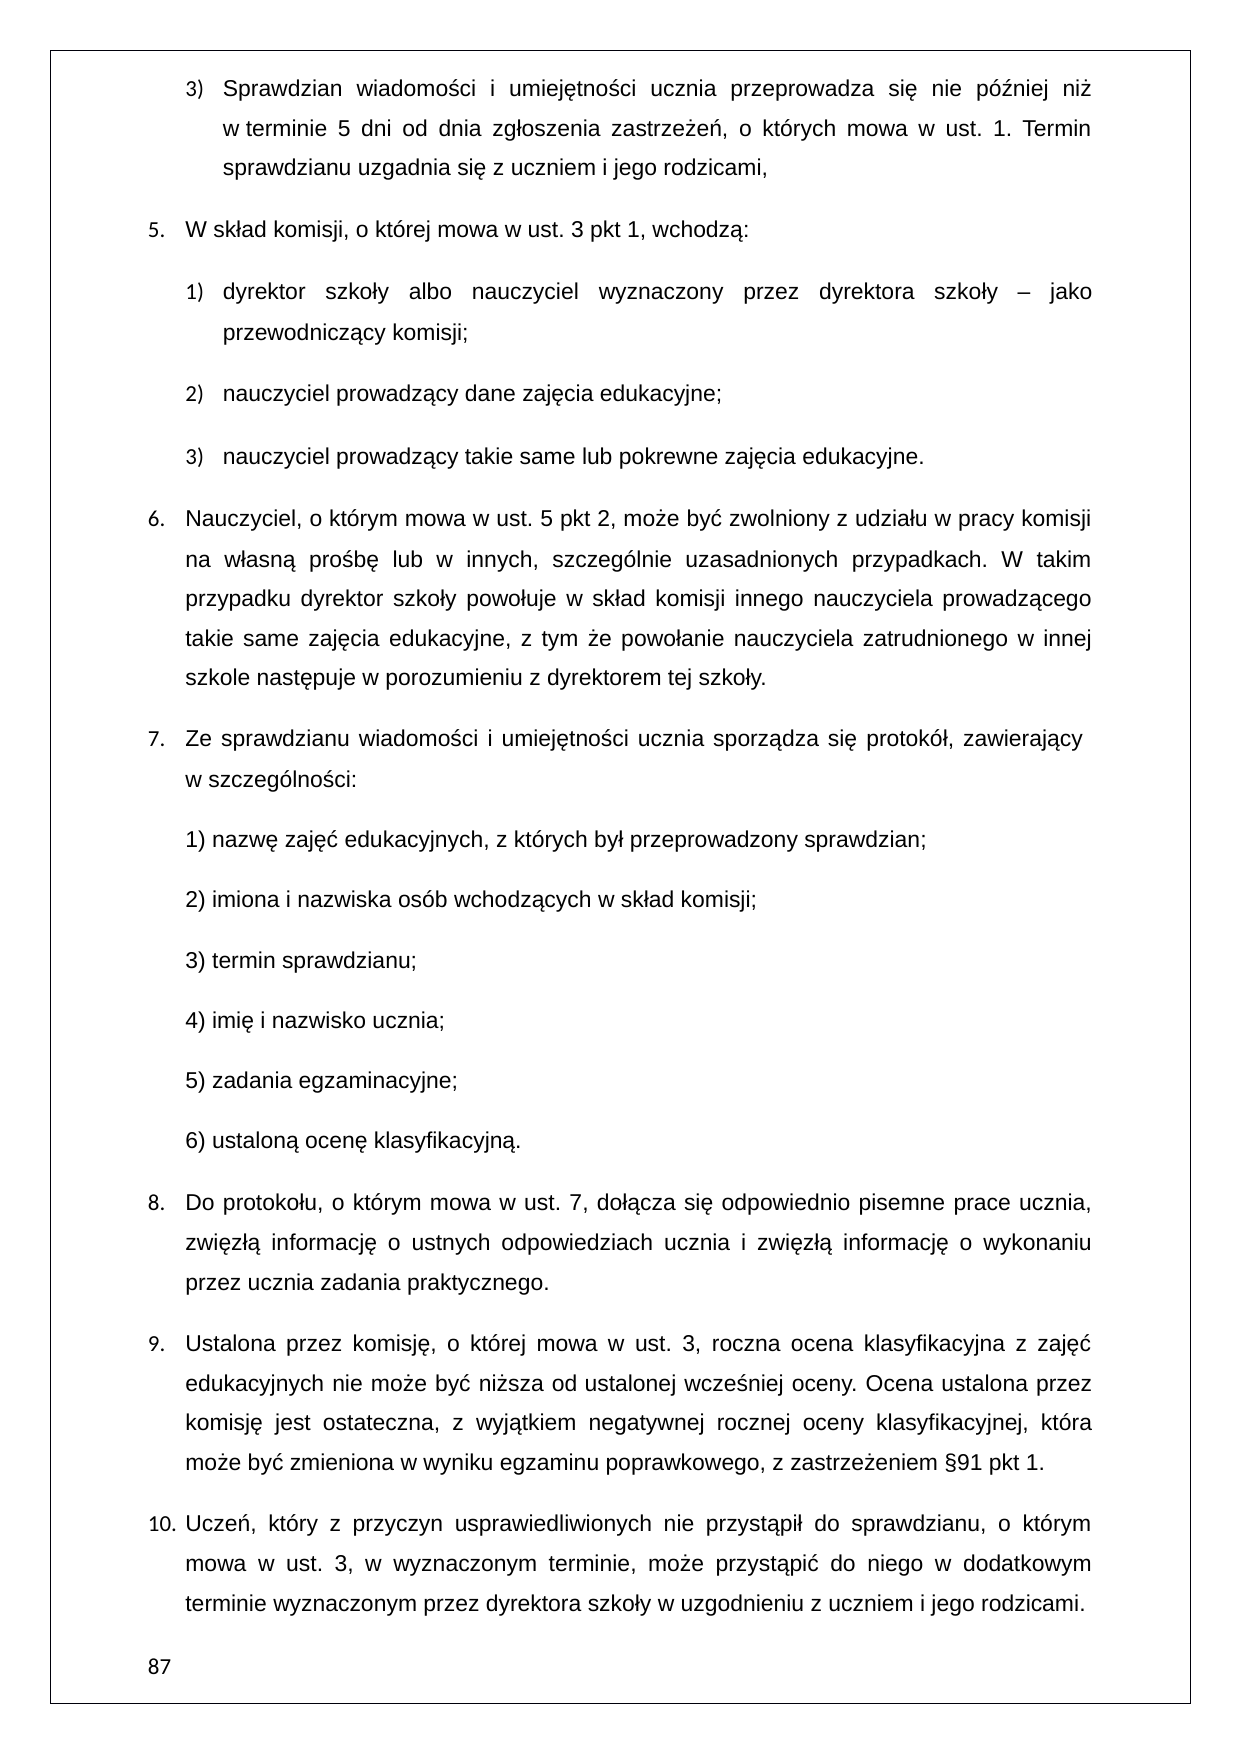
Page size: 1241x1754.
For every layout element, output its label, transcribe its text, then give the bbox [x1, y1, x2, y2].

list Ze sprawdzianu wiadomości i umiejętności ucznia sporządza się protokół, zawierający w szczególności: [148, 724, 1092, 792]
text 1) nazwę zajęć edukacyjnych, z których był przeprowadzony sprawdzian; [185, 826, 1092, 852]
list Uczeń, który z przyczyn usprawiedliwionych nie przystąpił do sprawdzianu, o którym mowa w ust. 3, w wyznaczonym terminie, może przystąpić do niego w dodatkowym terminie wyznaczonym przez dyrektora szkoły w uzgodnieniu z uczniem i jego rodzicami. [148, 1509, 1092, 1616]
list Do protokołu, o którym mowa w ust. 7, dołącza się odpowiednio pisemne prace ucznia, zwięzłą informację o ustnych odpowiedziach ucznia i zwięzłą informację o wykonaniu przez ucznia zadania praktycznego. [148, 1188, 1092, 1295]
text 6) ustaloną ocenę klasyfikacyjną. [185, 1127, 1092, 1154]
list dyrektor szkoły albo nauczyciel wyznaczony przez dyrektora szkoły – jako przewodniczący komisji; [185, 277, 1092, 345]
list Sprawdzian wiadomości i umiejętności ucznia przeprowadza się nie później niż w terminie 5 dni od dnia zgłoszenia zastrzeżeń, o których mowa w ust. 1. Termin sprawdzianu uzgadnia się z uczniem i jego rodzicami, [185, 74, 1092, 181]
list Nauczyciel, o którym mowa w ust. 5 pkt 2, może być zwolniony z udziału w pracy komisji na własną prośbę lub w innych, szczególnie uzasadnionych przypadkach. W takim przypadku dyrektor szkoły powołuje w skład komisji innego nauczyciela prowadzącego takie same zajęcia edukacyjne, z tym że powołanie nauczyciela zatrudnionego w innej szkole następuje w porozumieniu z dyrektorem tej szkoły. [148, 504, 1092, 691]
list W skład komisji, o której mowa w ust. 3 pkt 1, wchodzą: [148, 215, 1092, 243]
text 3) termin sprawdzianu; [185, 947, 1092, 973]
text 2) imiona i nazwiska osób wchodzących w skład komisji; [185, 886, 1092, 913]
text 5) zadania egzaminacyjne; [185, 1067, 1092, 1093]
text 4) imię i nazwisko ucznia; [185, 1007, 1092, 1033]
list nauczyciel prowadzący takie same lub pokrewne zajęcia edukacyjne. [185, 442, 1092, 470]
list Ustalona przez komisję, o której mowa w ust. 3, roczna ocena klasyfikacyjna z zajęć edukacyjnych nie może być niższa od ustalonej wcześniej oceny. Ocena ustalona przez komisję jest ostateczna, z wyjątkiem negatywnej rocznej oceny klasyfikacyjnej, która może być zmieniona w wyniku egzaminu poprawkowego, z zastrzeżeniem §91 pkt 1. [148, 1329, 1092, 1475]
list nauczyciel prowadzący dane zajęcia edukacyjne; [185, 379, 1092, 407]
